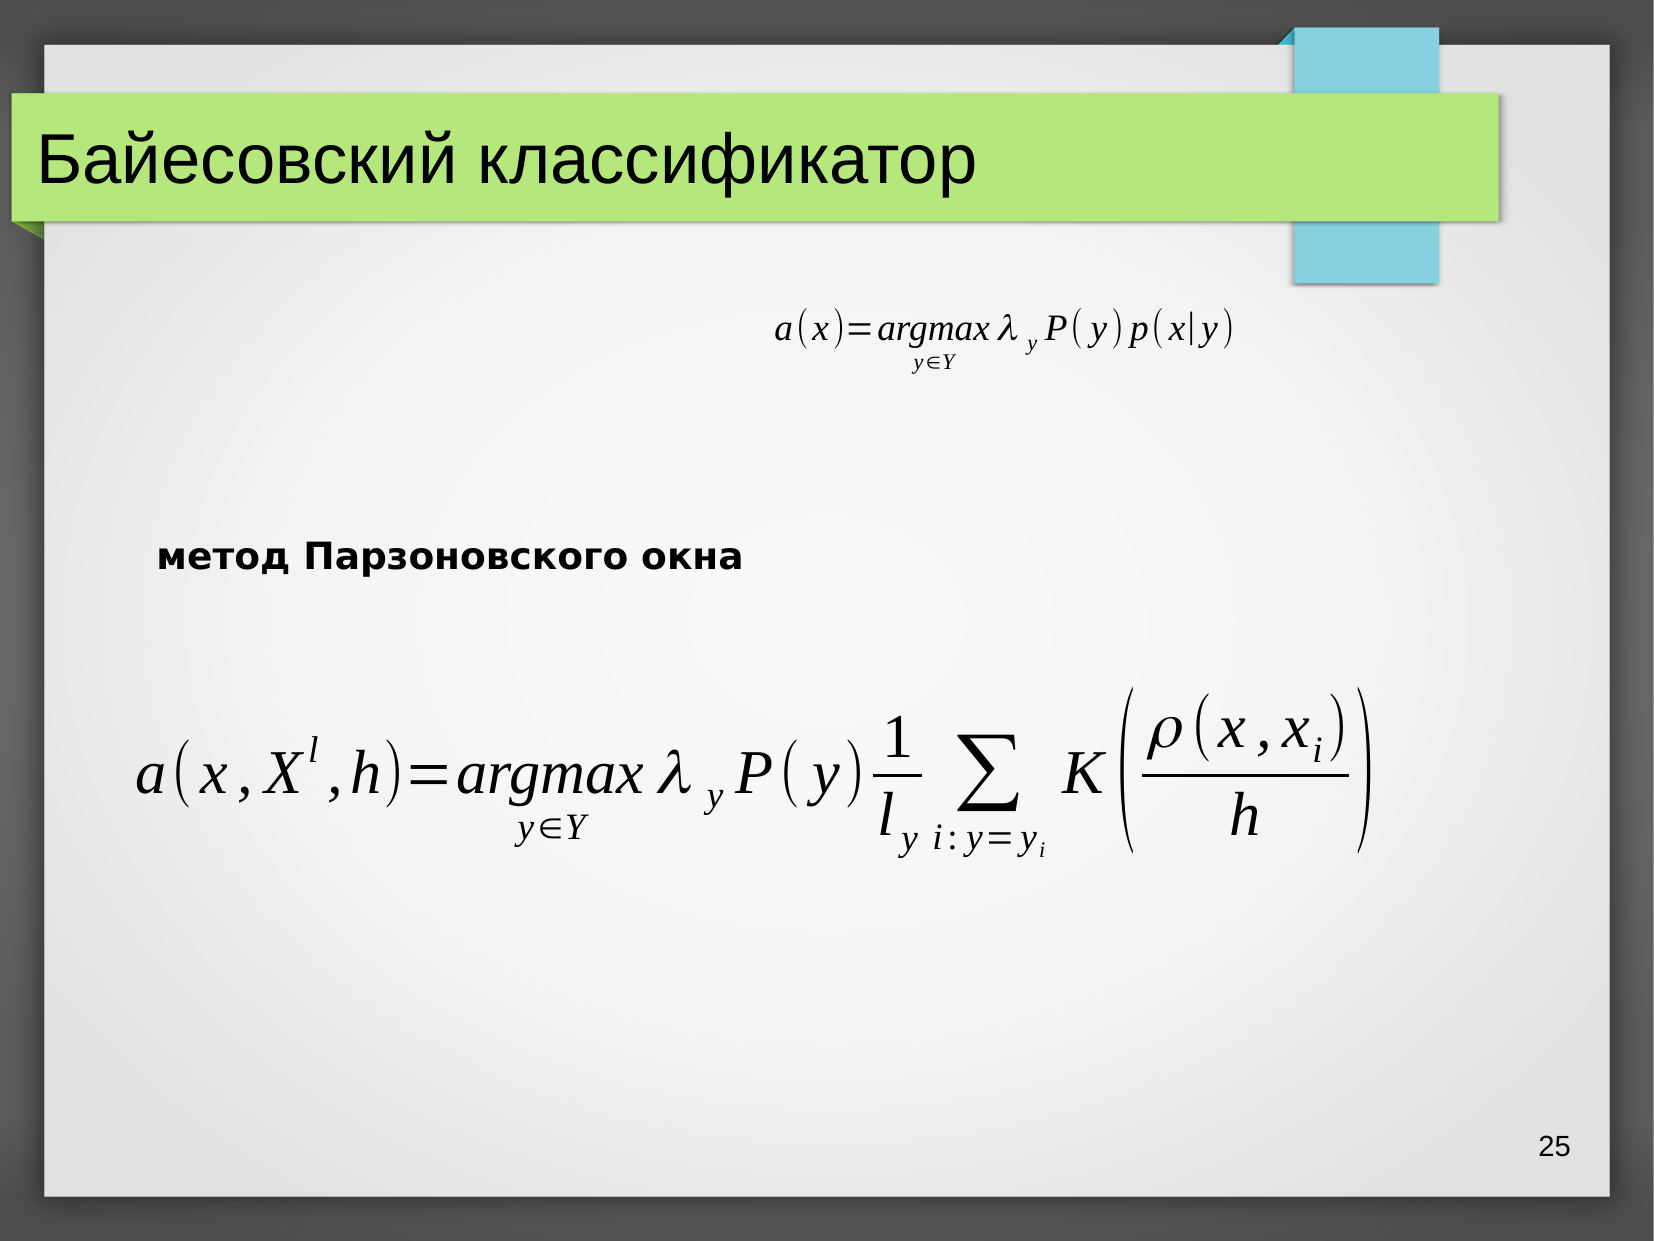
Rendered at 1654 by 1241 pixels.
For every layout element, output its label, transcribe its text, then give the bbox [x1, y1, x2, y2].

title Байесовский классификатор [35, 118, 1489, 200]
chart [767, 307, 1241, 375]
text_box метод Парзоновского окна [141, 527, 898, 615]
chart [128, 683, 1382, 863]
picture [0, 0, 1654, 1241]
